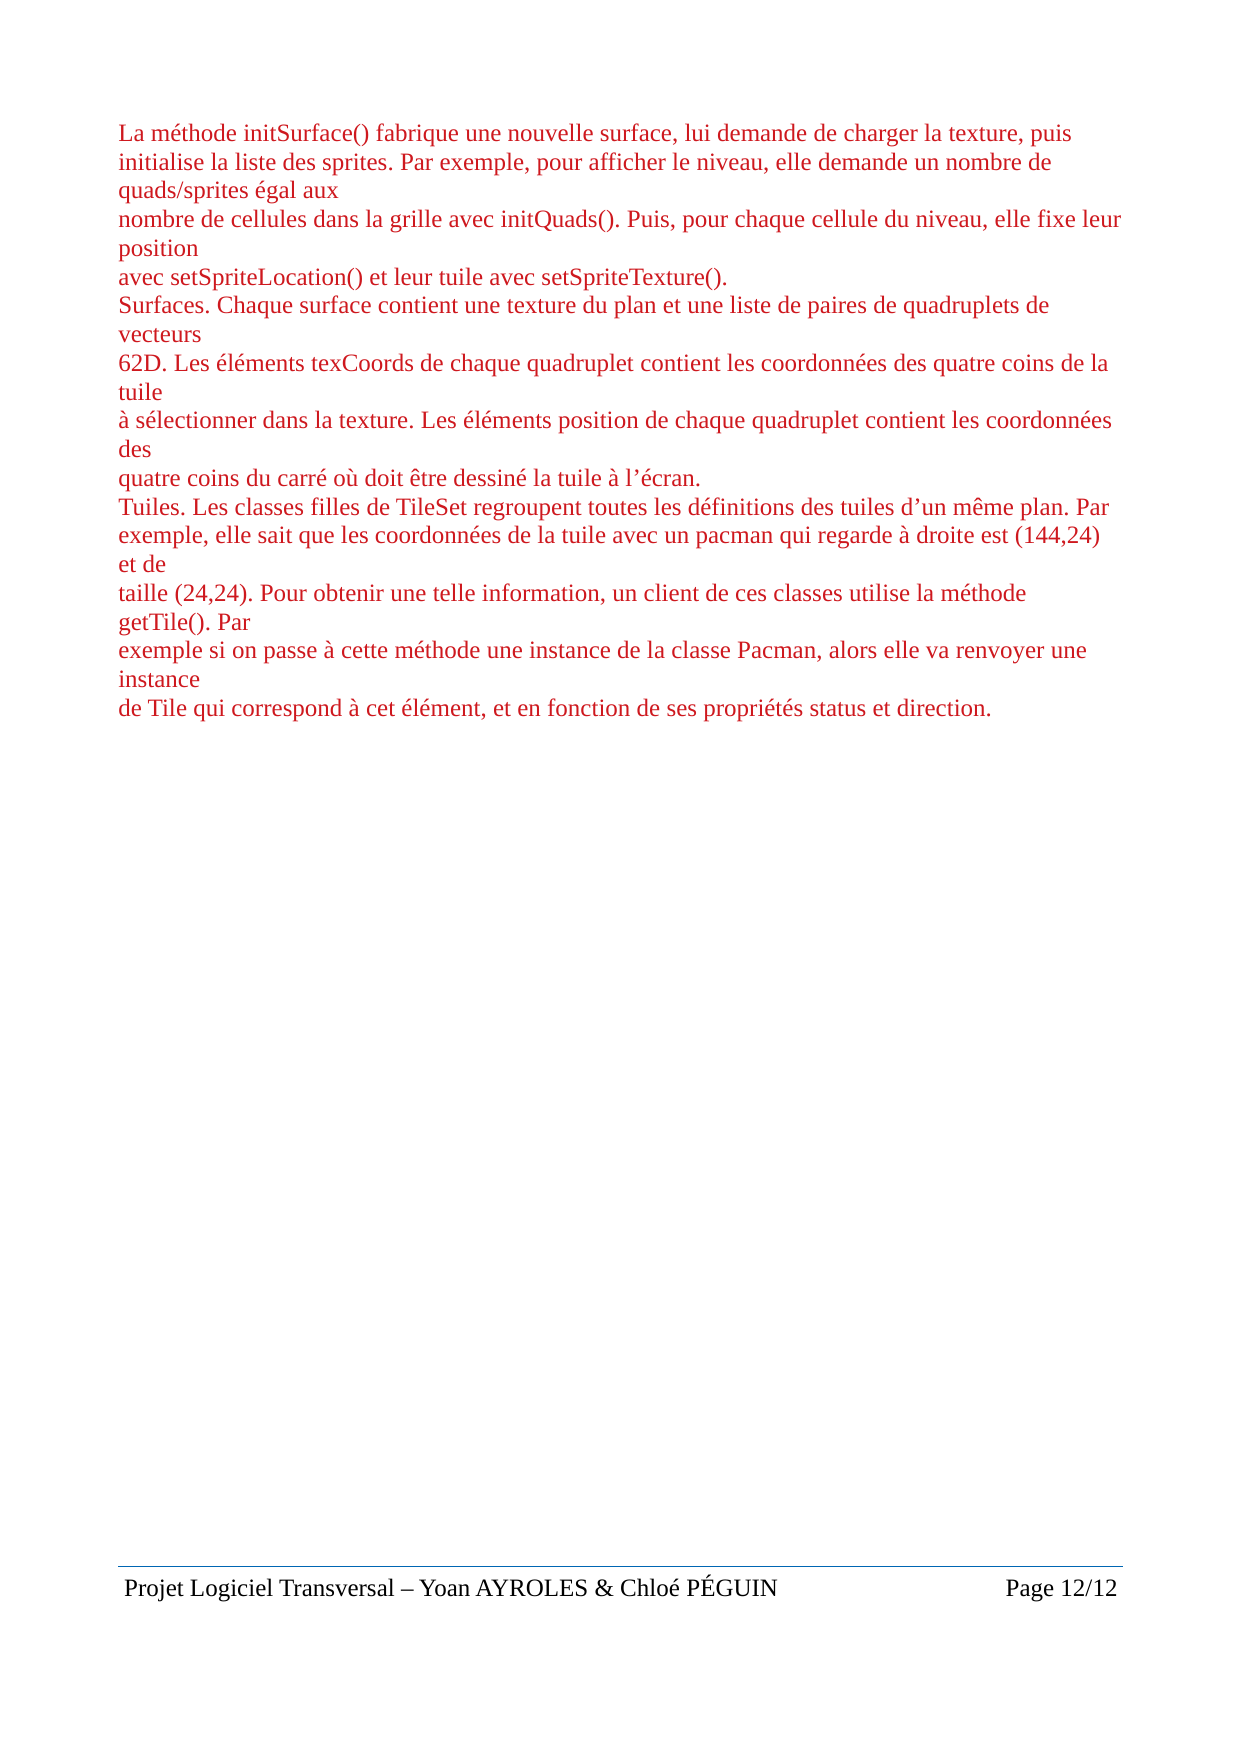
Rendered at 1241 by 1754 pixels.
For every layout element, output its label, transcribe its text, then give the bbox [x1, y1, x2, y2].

text quatre coins du carré où doit être dessiné la tuile à l’écran. [118, 463, 1122, 492]
text nombre de cellules dans la grille avec initQuads(). Puis, pour chaque cellule du niveau, elle fixe leur position [118, 204, 1122, 262]
text exemple si on passe à cette méthode une instance de la classe Pacman, alors elle va renvoyer une instance [118, 636, 1122, 693]
text La méthode initSurface() fabrique une nouvelle surface, lui demande de charger la texture, puis initialise la liste des sprites. Par exemple, pour afficher le niveau, elle demande un nombre de quads/sprites égal aux [118, 118, 1122, 204]
text taille (24,24). Pour obtenir une telle information, un client de ces classes utilise la méthode getTile(). Par [118, 578, 1122, 636]
text avec setSpriteLocation() et leur tuile avec setSpriteTexture(). [118, 262, 1122, 291]
text à sélectionner dans la texture. Les éléments position de chaque quadruplet contient les coordonnées des [118, 406, 1122, 463]
text Surfaces. Chaque surface contient une texture du plan et une liste de paires de quadruplets de vecteurs [118, 291, 1122, 348]
text exemple, elle sait que les coordonnées de la tuile avec un pacman qui regarde à droite est (144,24) et de [118, 521, 1122, 578]
text 62D. Les éléments texCoords de chaque quadruplet contient les coordonnées des quatre coins de la tuile [118, 348, 1122, 406]
text Tuiles. Les classes filles de TileSet regroupent toutes les définitions des tuiles d’un même plan. Par [118, 492, 1122, 521]
text de Tile qui correspond à cet élément, et en fonction de ses propriétés status et direction. [118, 693, 1122, 722]
